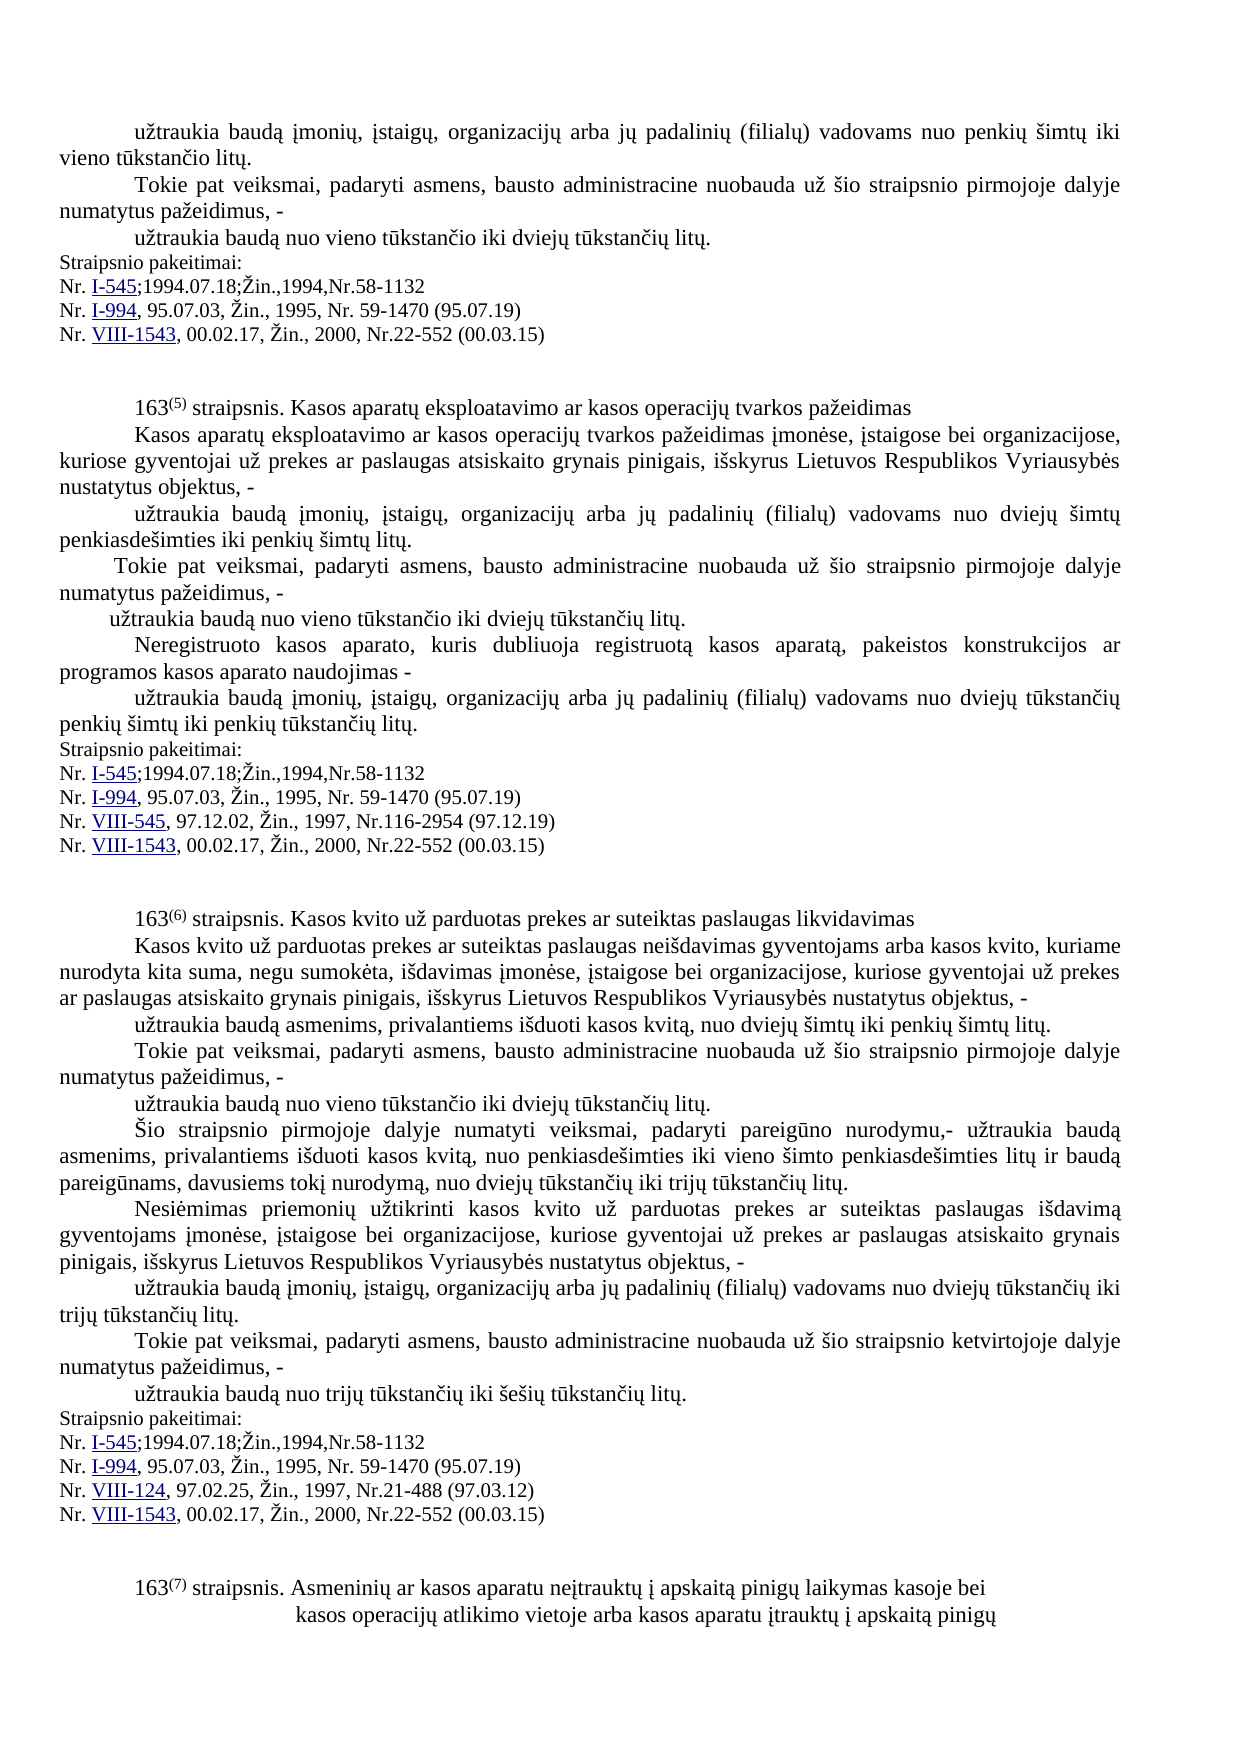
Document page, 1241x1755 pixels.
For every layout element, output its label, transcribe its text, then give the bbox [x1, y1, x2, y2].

text Šio straipsnio pirmojoje dalyje numatyti veiksmai, padaryti pareigūno nurodymu,- užtraukia baudą asmenims, privalantiems išduoti kasos kvitą, nuo penkiasdešimties iki vieno šimto penkiasdešimties litų ir baudą pareigūnams, davusiems tokį nurodymą, nuo dviejų tūkstančių iki trijų tūkstančių litų. [59, 1116, 1122, 1195]
text Straipsnio pakeitimai: [59, 1406, 1122, 1430]
text Straipsnio pakeitimai: [59, 250, 1122, 274]
text 163(6) straipsnis. Kasos kvito už parduotas prekes ar suteiktas paslaugas likvidavimas [59, 905, 1122, 932]
text Nr. I-545;1994.07.18;Žin.,1994,Nr.58-1132 [59, 761, 1122, 785]
text Nr. VIII-1543, 00.02.17, Žin., 2000, Nr.22-552 (00.03.15) [59, 833, 1122, 857]
text Nr. VIII-1543, 00.02.17, Žin., 2000, Nr.22-552 (00.03.15) [59, 322, 1122, 346]
text Tokie pat veiksmai, padaryti asmens, bausto administracine nuobauda už šio straipsnio pirmojoje dalyje numatytus pažeidimus, - [59, 171, 1122, 223]
text užtraukia baudą įmonių, įstaigų, organizacijų arba jų padalinių (filialų) vadovams nuo dviejų tūkstančių penkių šimtų iki penkių tūkstančių litų. [59, 684, 1122, 737]
text Nr. I-994, 95.07.03, Žin., 1995, Nr. 59-1470 (95.07.19) [59, 785, 1122, 809]
text užtraukia baudą nuo vieno tūkstančio iki dviejų tūkstančių litų. [59, 223, 1122, 250]
text Neregistruoto kasos aparato, kuris dubliuoja registruotą kasos aparatą, pakeistos konstrukcijos ar programos kasos aparato naudojimas - [59, 631, 1122, 684]
text Kasos aparatų eksploatavimo ar kasos operacijų tvarkos pažeidimas įmonėse, įstaigose bei organizacijose, kuriose gyventojai už prekes ar paslaugas atsiskaito grynais pinigais, išskyrus Lietuvos Respublikos Vyriausybės nustatytus objektus, - [59, 421, 1122, 500]
text užtraukia baudą nuo vieno tūkstančio iki dviejų tūkstančių litų. [59, 605, 1122, 631]
text 163(5) straipsnis. Kasos aparatų eksploatavimo ar kasos operacijų tvarkos pažeidimas [59, 394, 1122, 421]
text Nesiėmimas priemonių užtikrinti kasos kvito už parduotas prekes ar suteiktas paslaugas išdavimą gyventojams įmonėse, įstaigose bei organizacijose, kuriose gyventojai už prekes ar paslaugas atsiskaito grynais pinigais, išskyrus Lietuvos Respublikos Vyriausybės nustatytus objektus, - [59, 1195, 1122, 1274]
text Nr. I-545;1994.07.18;Žin.,1994,Nr.58-1132 [59, 1430, 1122, 1454]
text Nr. VIII-124, 97.02.25, Žin., 1997, Nr.21-488 (97.03.12) [59, 1478, 1122, 1502]
text Nr. I-994, 95.07.03, Žin., 1995, Nr. 59-1470 (95.07.19) [59, 1454, 1122, 1478]
text užtraukia baudą įmonių, įstaigų, organizacijų arba jų padalinių (filialų) vadovams nuo dviejų tūkstančių iki trijų tūkstančių litų. [59, 1274, 1122, 1327]
text užtraukia baudą įmonių, įstaigų, organizacijų arba jų padalinių (filialų) vadovams nuo penkių šimtų iki vieno tūkstančio litų. [59, 118, 1122, 171]
text užtraukia baudą nuo vieno tūkstančio iki dviejų tūkstančių litų. [59, 1090, 1122, 1116]
text kasos operacijų atlikimo vietoje arba kasos aparatu įtrauktų į apskaitą pinigų [295, 1601, 1122, 1627]
text užtraukia baudą asmenims, privalantiems išduoti kasos kvitą, nuo dviejų šimtų iki penkių šimtų litų. [59, 1011, 1122, 1037]
text Tokie pat veiksmai, padaryti asmens, bausto administracine nuobauda už šio straipsnio pirmojoje dalyje numatytus pažeidimus, - [59, 1037, 1122, 1090]
text 163(7) straipsnis. Asmeninių ar kasos aparatu neįtrauktų į apskaitą pinigų laikymas kasoje bei [134, 1574, 1122, 1601]
text užtraukia baudą įmonių, įstaigų, organizacijų arba jų padalinių (filialų) vadovams nuo dviejų šimtų penkiasdešimties iki penkių šimtų litų. [59, 500, 1122, 552]
text Tokie pat veiksmai, padaryti asmens, bausto administracine nuobauda už šio straipsnio pirmojoje dalyje numatytus pažeidimus, - [59, 552, 1122, 605]
text Nr. VIII-1543, 00.02.17, Žin., 2000, Nr.22-552 (00.03.15) [59, 1502, 1122, 1526]
text Nr. I-994, 95.07.03, Žin., 1995, Nr. 59-1470 (95.07.19) [59, 298, 1122, 322]
text Nr. VIII-545, 97.12.02, Žin., 1997, Nr.116-2954 (97.12.19) [59, 809, 1122, 833]
text Kasos kvito už parduotas prekes ar suteiktas paslaugas neišdavimas gyventojams arba kasos kvito, kuriame nurodyta kita suma, negu sumokėta, išdavimas įmonėse, įstaigose bei organizacijose, kuriose gyventojai už prekes ar paslaugas atsiskaito grynais pinigais, išskyrus Lietuvos Respublikos Vyriausybės nustatytus objektus, - [59, 932, 1122, 1011]
text Straipsnio pakeitimai: [59, 737, 1122, 761]
text Nr. I-545;1994.07.18;Žin.,1994,Nr.58-1132 [59, 274, 1122, 298]
text Tokie pat veiksmai, padaryti asmens, bausto administracine nuobauda už šio straipsnio ketvirtojoje dalyje numatytus pažeidimus, - [59, 1327, 1122, 1380]
text užtraukia baudą nuo trijų tūkstančių iki šešių tūkstančių litų. [59, 1380, 1122, 1406]
